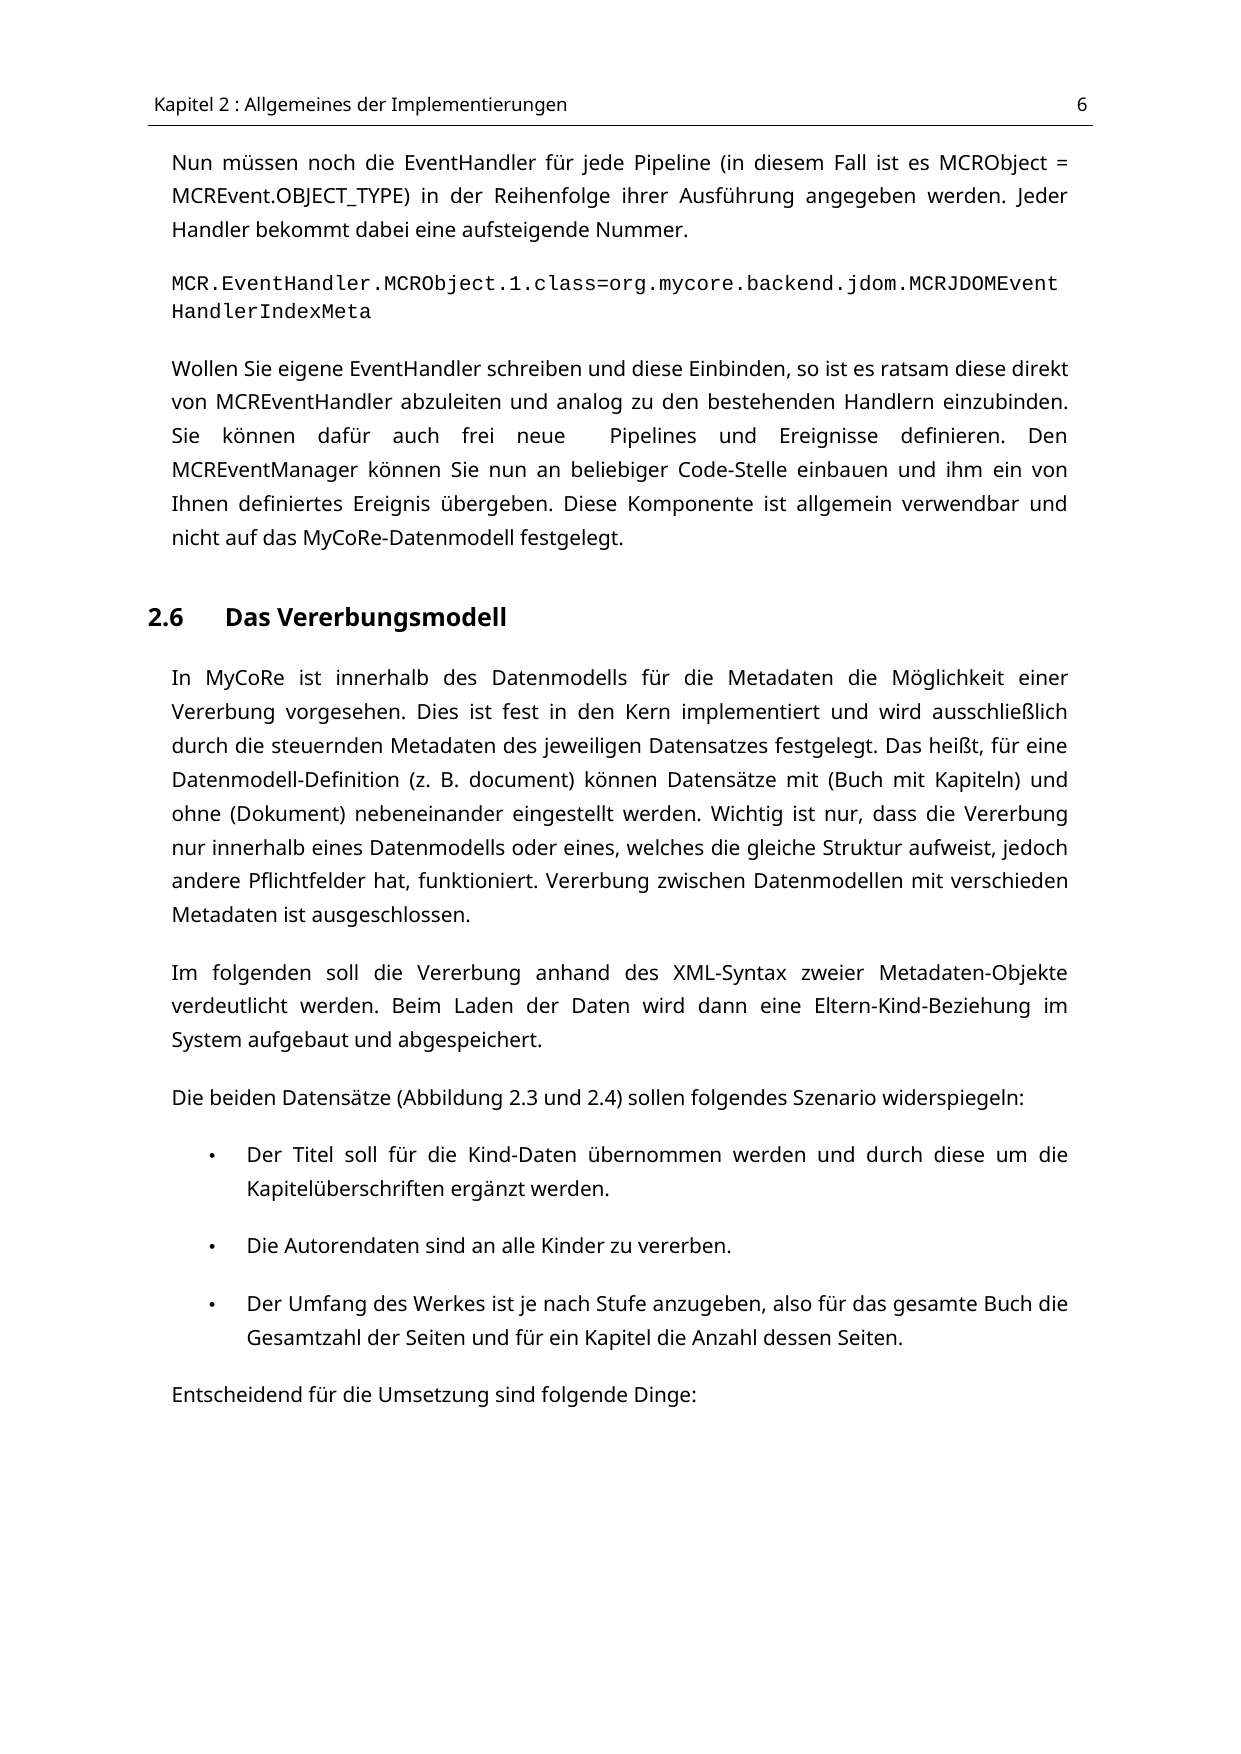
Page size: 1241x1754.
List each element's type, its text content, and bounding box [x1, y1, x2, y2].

text Die beiden Datensätze (Abbildung 2.3 und 2.4) sollen folgendes Szenario widerspiegeln: [171, 1083, 1069, 1111]
text In MyCoRe ist innerhalb des Datenmodells für die Metadaten die Möglichkeit einer Vererbung vorgesehen. Dies ist fest in den Kern implementiert und wird ausschließlich durch die steuernden Metadaten des jeweiligen Datensatzes festgelegt. Das heißt, für eine Datenmodell-Definition (z. B. document) können Datensätze mit (Buch mit Kapiteln) und ohne (Dokument) nebeneinander eingestellt werden. Wichtig ist nur, dass die Vererbung nur innerhalb eines Datenmodells oder eines, welches die gleiche Struktur aufweist, jedoch andere Pflichtfelder hat, funktioniert. Vererbung zwischen Datenmodellen mit verschieden Metadaten ist ausgeschlossen. [171, 663, 1069, 929]
text Wollen Sie eigene EventHandler schreiben und diese Einbinden, so ist es ratsam diese direkt von MCREventHandler abzuleiten und analog zu den bestehenden Handlern einzubinden. Sie können dafür auch frei neue Pipelines und Ereignisse definieren. Den MCREventManager können Sie nun an beliebiger Code-Stelle einbauen und ihm ein von Ihnen definiertes Ereignis übergeben. Diese Komponente ist allgemein verwendbar und nicht auf das MyCoRe-Datenmodell festgelegt. [171, 354, 1069, 551]
list Die Autorendaten sind an alle Kinder zu vererben. [209, 1232, 1069, 1260]
text Nun müssen noch die EventHandler für jede Pipeline (in diesem Fall ist es MCRObject = MCREvent.OBJECT_TYPE) in der Reihenfolge ihrer Ausführung angegeben werden. Jeder Handler bekommt dabei eine aufsteigende Nummer. [171, 148, 1069, 243]
text Entscheidend für die Umsetzung sind folgende Dinge: [171, 1380, 1069, 1408]
list Der Titel soll für die Kind-Daten übernommen werden und durch diese um die Kapitelüberschriften ergänzt werden. [209, 1140, 1069, 1202]
list Der Umfang des Werkes ist je nach Stufe anzugeben, also für das gesamte Buch die Gesamtzahl der Seiten und für ein Kapitel die Anzahl dessen Seiten. [209, 1289, 1069, 1351]
text MCR.EventHandler.MCRObject.1.class=org.mycore.backend.jdom.MCRJDOMEventHandlerIndexMeta [171, 273, 1069, 324]
text Im folgenden soll die Vererbung anhand des XML-Syntax zweier Metadaten-Objekte verdeutlicht werden. Beim Laden der Daten wird dann eine Eltern-Kind-Beziehung im System aufgebaut und abgespeichert. [171, 958, 1069, 1054]
subtitle Das Vererbungsmodell [148, 599, 1092, 633]
